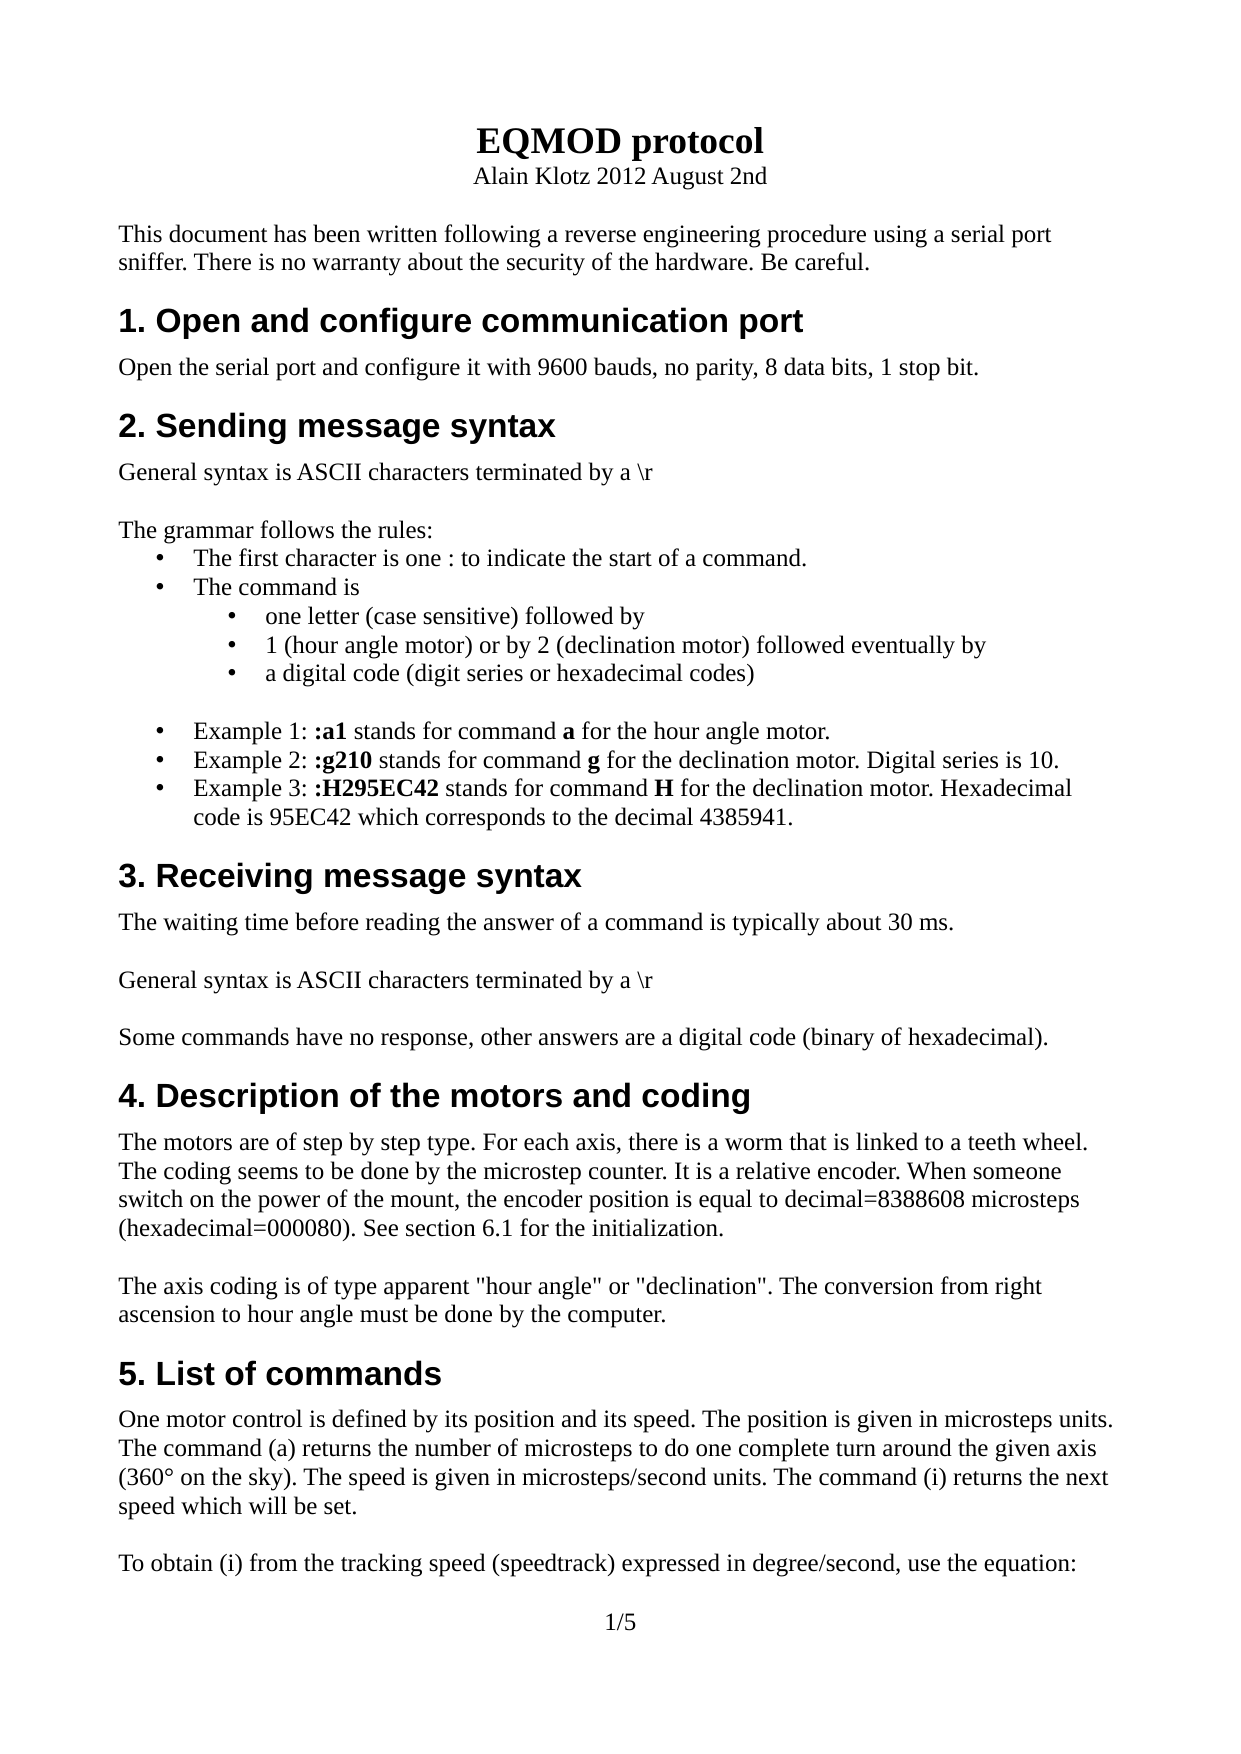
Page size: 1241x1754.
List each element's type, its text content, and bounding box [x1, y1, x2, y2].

text Some commands have no response, other answers are a digital code (binary of hexadecimal). [118, 1022, 1122, 1051]
list one letter (case sensitive) followed by [228, 601, 1122, 630]
list 1 (hour angle motor) or by 2 (declination motor) followed eventually by [228, 630, 1122, 658]
list Example 2: :g210 stands for command g for the declination motor. Digital series is 10. [156, 745, 1122, 773]
text Alain Klotz 2012 August 2nd [118, 161, 1122, 190]
list Example 3: :H295EC42 stands for command H for the declination motor. Hexadecimal code is 95EC42 which corresponds to the decimal 4385941. [156, 773, 1122, 831]
list The command is [156, 572, 1122, 601]
text The motors are of step by step type. For each axis, there is a worm that is linked to a teeth wheel. The coding seems to be done by the microstep counter. It is a relative encoder. When someone switch on the power of the mount, the encoder position is equal to decimal=8388608 microsteps (hexadecimal=000080). See section 6.1 for the initialization. [118, 1127, 1122, 1242]
list Example 1: :a1 stands for command a for the hour angle motor. [156, 716, 1122, 745]
text The waiting time before reading the answer of a command is typically about 30 ms. [118, 907, 1122, 936]
text This document has been written following a reverse engineering procedure using a serial port sniffer. There is no warranty about the security of the hardware. Be careful. [118, 219, 1122, 276]
list a digital code (digit series or hexadecimal codes) [228, 658, 1122, 687]
text To obtain (i) from the tracking speed (speedtrack) expressed in degree/second, use the equation: [118, 1548, 1122, 1577]
subtitle 2. Sending message syntax [118, 406, 1122, 445]
list The first character is one : to indicate the start of a command. [156, 543, 1122, 572]
text General syntax is ASCII characters terminated by a \r [118, 965, 1122, 993]
text EQMOD protocol [118, 118, 1122, 161]
text The grammar follows the rules: [118, 515, 1122, 543]
subtitle 1. Open and configure communication port [118, 301, 1122, 340]
subtitle 3. Receiving message syntax [118, 856, 1122, 895]
text The axis coding is of type apparent "hour angle" or "declination". The conversion from right ascension to hour angle must be done by the computer. [118, 1271, 1122, 1328]
subtitle 4. Description of the motors and coding [118, 1076, 1122, 1114]
text General syntax is ASCII characters terminated by a \r [118, 457, 1122, 486]
text Open the serial port and configure it with 9600 bauds, no parity, 8 data bits, 1 stop bit. [118, 352, 1122, 381]
text One motor control is defined by its position and its speed. The position is given in microsteps units. The command (a) returns the number of microsteps to do one complete turn around the given axis (360° on the sky). The speed is given in microsteps/second units. The command (i) returns the next speed which will be set. [118, 1404, 1122, 1519]
subtitle 5. List of commands [118, 1353, 1122, 1392]
